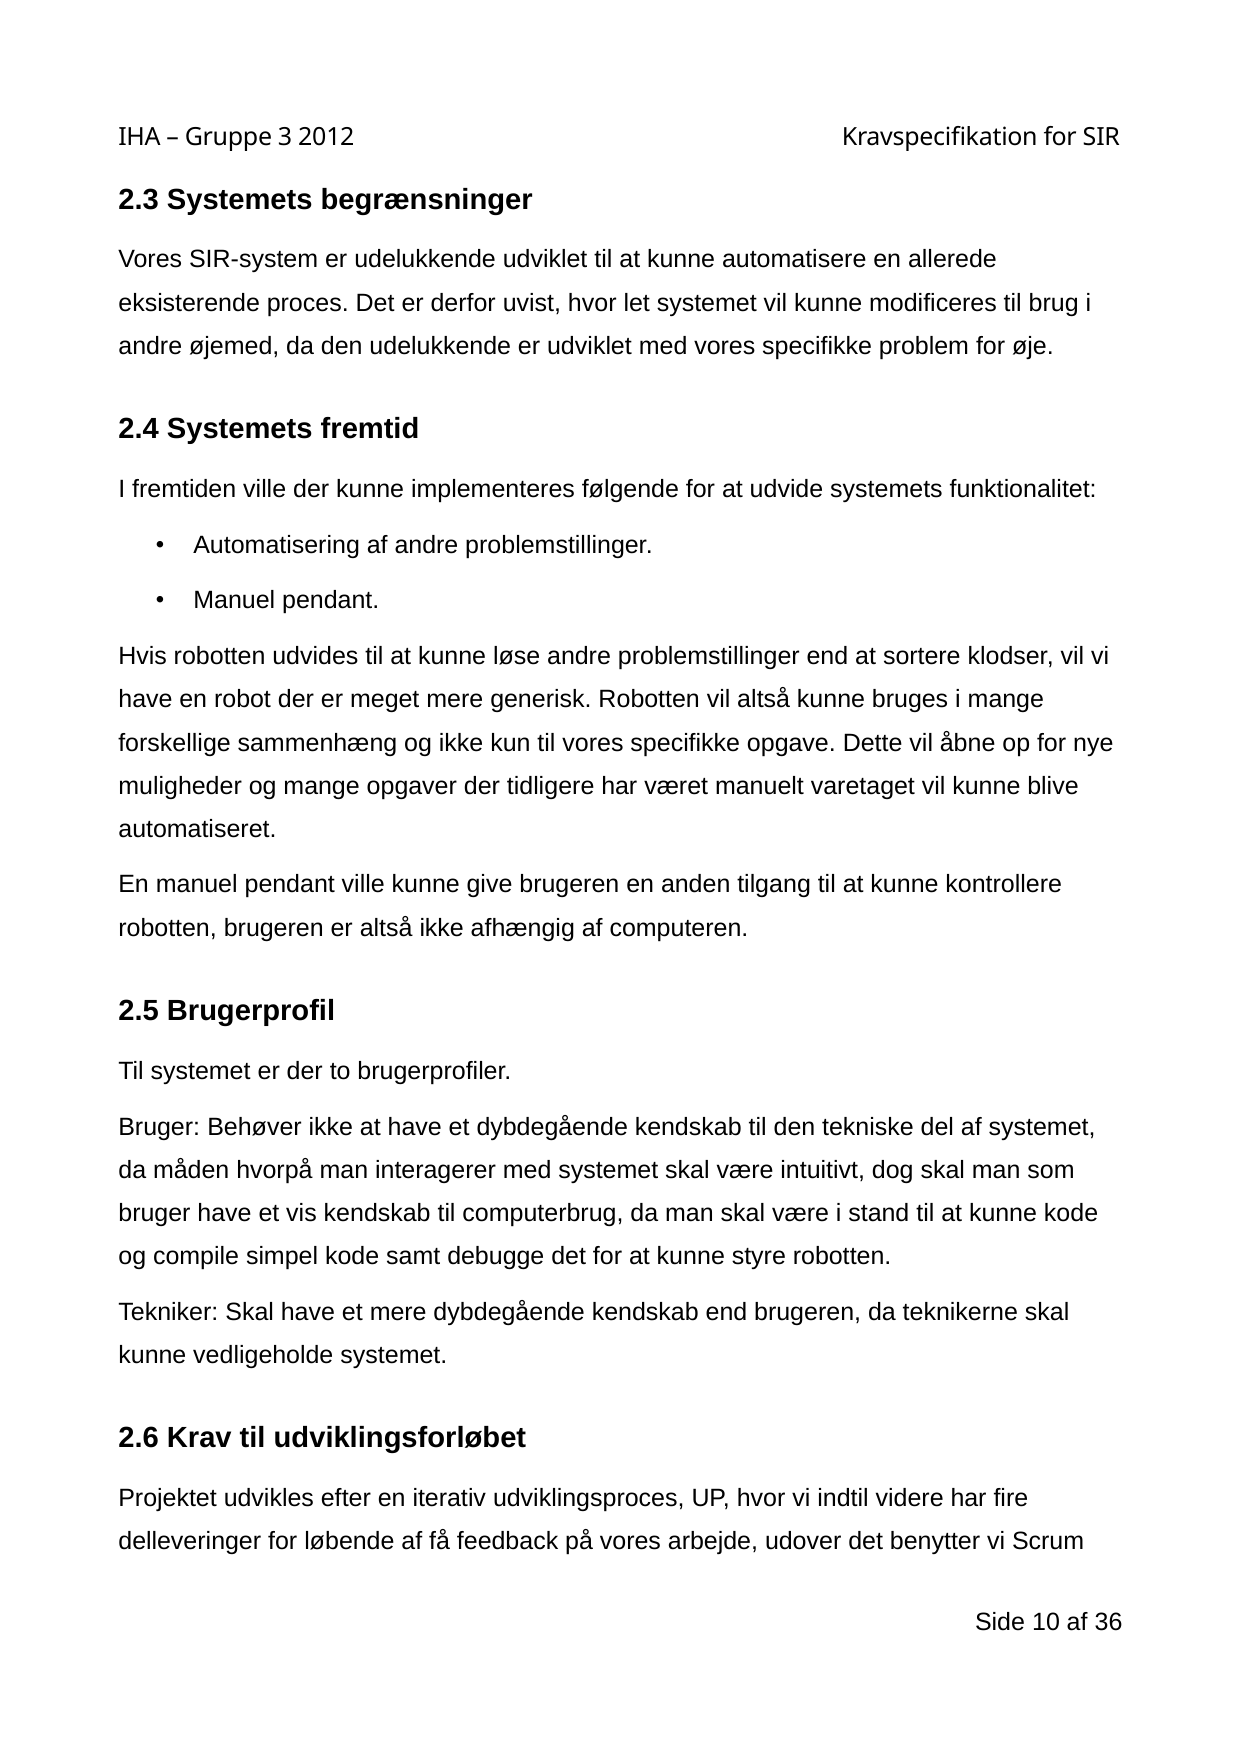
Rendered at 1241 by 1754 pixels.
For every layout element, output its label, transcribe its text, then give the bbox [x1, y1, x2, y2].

text Vores SIR-system er udelukkende udviklet til at kunne automatisere en allerede eksisterende proces. Det er derfor uvist, hvor let systemet vil kunne modificeres til brug i andre øjemed, da den udelukkende er udviklet med vores specifikke problem for øje. [118, 244, 1122, 359]
list Manuel pendant. [156, 586, 1122, 614]
text I fremtiden ville der kunne implementeres følgende for at udvide systemets funktionalitet: [118, 474, 1122, 503]
list Automatisering af andre problemstillinger. [156, 530, 1122, 559]
text Hvis robotten udvides til at kunne løse andre problemstillinger end at sortere klodser, vil vi have en robot der er meget mere generisk. Robotten vil altså kunne bruges i mange forskellige sammenhæng og ikke kun til vores specifikke opgave. Dette vil åbne op for nye muligheder og mange opgaver der tidligere har været manuelt varetaget vil kunne blive automatiseret. [118, 641, 1122, 842]
subtitle 2.6 Krav til udviklingsforløbet [118, 1420, 1122, 1454]
subtitle 2.5 Brugerprofil [118, 993, 1122, 1027]
text Til systemet er der to brugerprofiler. [118, 1056, 1122, 1085]
subtitle 2.4 Systemets fremtid [118, 411, 1122, 445]
text Bruger: Behøver ikke at have et dybdegående kendskab til den tekniske del af systemet, da måden hvorpå man interagerer med systemet skal være intuitivt, dog skal man som bruger have et vis kendskab til computerbrug, da man skal være i stand til at kunne kode og compile simpel kode samt debugge det for at kunne styre robotten. [118, 1112, 1122, 1270]
text En manuel pendant ville kunne give brugeren en anden tilgang til at kunne kontrollere robotten, brugeren er altså ikke afhængig af computeren. [118, 869, 1122, 941]
subtitle 2.3 Systemets begrænsninger [118, 182, 1122, 215]
text Tekniker: Skal have et mere dybdegående kendskab end brugeren, da teknikerne skal kunne vedligeholde systemet. [118, 1297, 1122, 1368]
text Projektet udvikles efter en iterativ udviklingsproces, UP, hvor vi indtil videre har fire delleveringer for løbende af få feedback på vores arbejde, udover det benytter vi Scrum [118, 1483, 1122, 1555]
